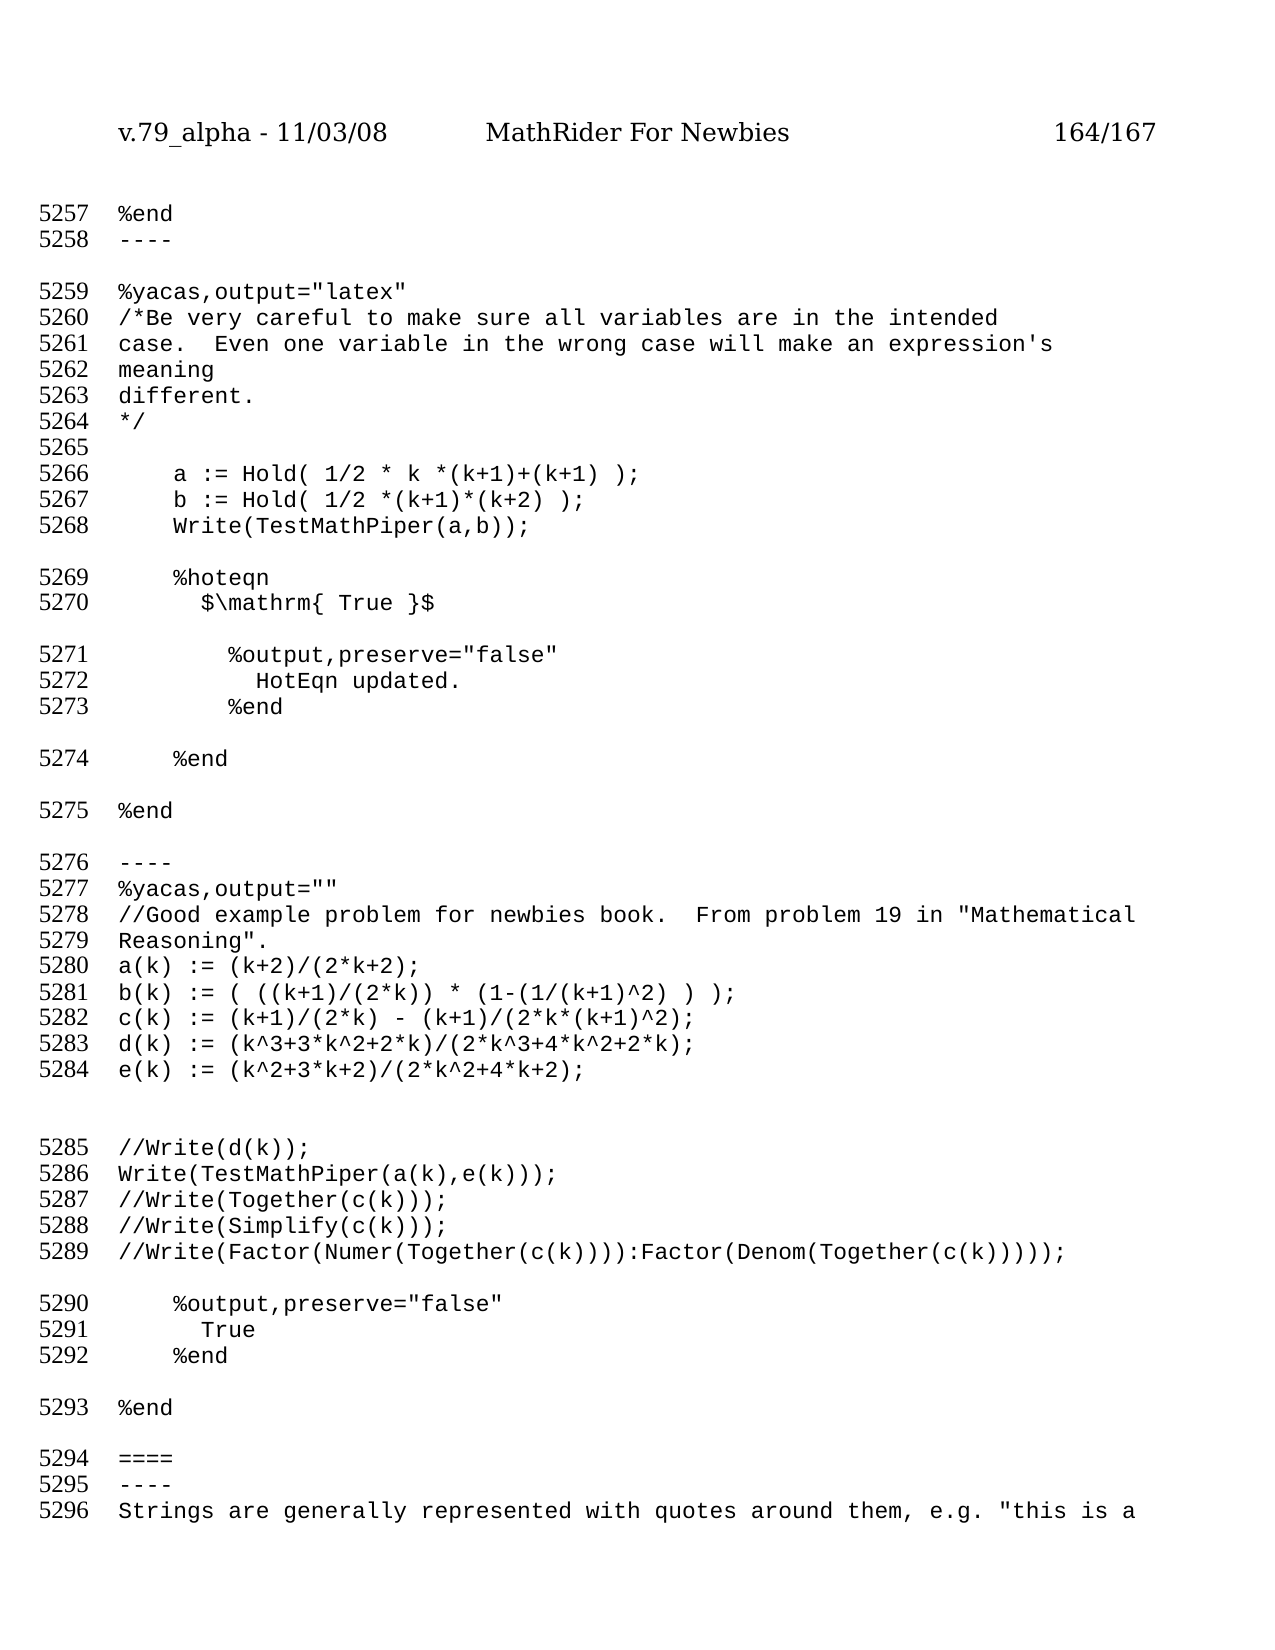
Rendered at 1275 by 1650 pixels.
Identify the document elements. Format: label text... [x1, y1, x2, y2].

text %yacas,output="latex" [118, 281, 1157, 306]
text //Write(d(k)); [118, 1136, 1157, 1162]
text //Write(Together(c(k))); [118, 1188, 1157, 1214]
text //Write(Simplify(c(k))); [118, 1214, 1157, 1240]
text b := Hold( 1/2 *(k+1)*(k+2) ); [118, 488, 1157, 514]
text %output,preserve="false" [118, 644, 1157, 669]
text %end [118, 1344, 1157, 1370]
text HotEqn updated. [118, 669, 1157, 696]
text ---- [118, 1474, 1157, 1499]
text ---- [118, 851, 1157, 877]
text %hoteqn [118, 566, 1157, 592]
text %end [118, 696, 1157, 721]
text //Write(Factor(Numer(Together(c(k)))):Factor(Denom(Together(c(k))))); [118, 1240, 1157, 1266]
text %end [118, 203, 1157, 229]
text b(k) := ( ((k+1)/(2*k)) * (1-(1/(k+1)^2) ) ); [118, 981, 1157, 1007]
text /*Be very careful to make sure all variables are in the intended [118, 306, 1157, 332]
text Write(TestMathPiper(a,b)); [118, 514, 1157, 540]
text ==== [118, 1448, 1157, 1474]
text %output,preserve="false" [118, 1292, 1157, 1318]
text e(k) := (k^2+3*k+2)/(2*k^2+4*k+2); [118, 1059, 1157, 1084]
text ---- [118, 229, 1157, 254]
text %end [118, 747, 1157, 773]
text True [118, 1318, 1157, 1344]
text */ [118, 410, 1157, 436]
text c(k) := (k+1)/(2*k) - (k+1)/(2*k*(k+1)^2); [118, 1007, 1157, 1033]
text Strings are generally represented with quotes around them, e.g. "this is a [118, 1499, 1157, 1526]
text %end [118, 799, 1157, 825]
text a := Hold( 1/2 * k *(k+1)+(k+1) ); [118, 462, 1157, 488]
text different. [118, 384, 1157, 410]
text a(k) := (k+2)/(2*k+2); [118, 955, 1157, 981]
text d(k) := (k^3+3*k^2+2*k)/(2*k^3+4*k^2+2*k); [118, 1033, 1157, 1059]
text %yacas,output="" [118, 877, 1157, 903]
text $\mathrm{ True }$ [118, 592, 1157, 618]
text Write(TestMathPiper(a(k),e(k))); [118, 1162, 1157, 1188]
text %end [118, 1396, 1157, 1422]
text case. Even one variable in the wrong case will make an expression's meaning [118, 332, 1157, 384]
text //Good example problem for newbies book. From problem 19 in "Mathematical Reasoning". [118, 903, 1157, 955]
